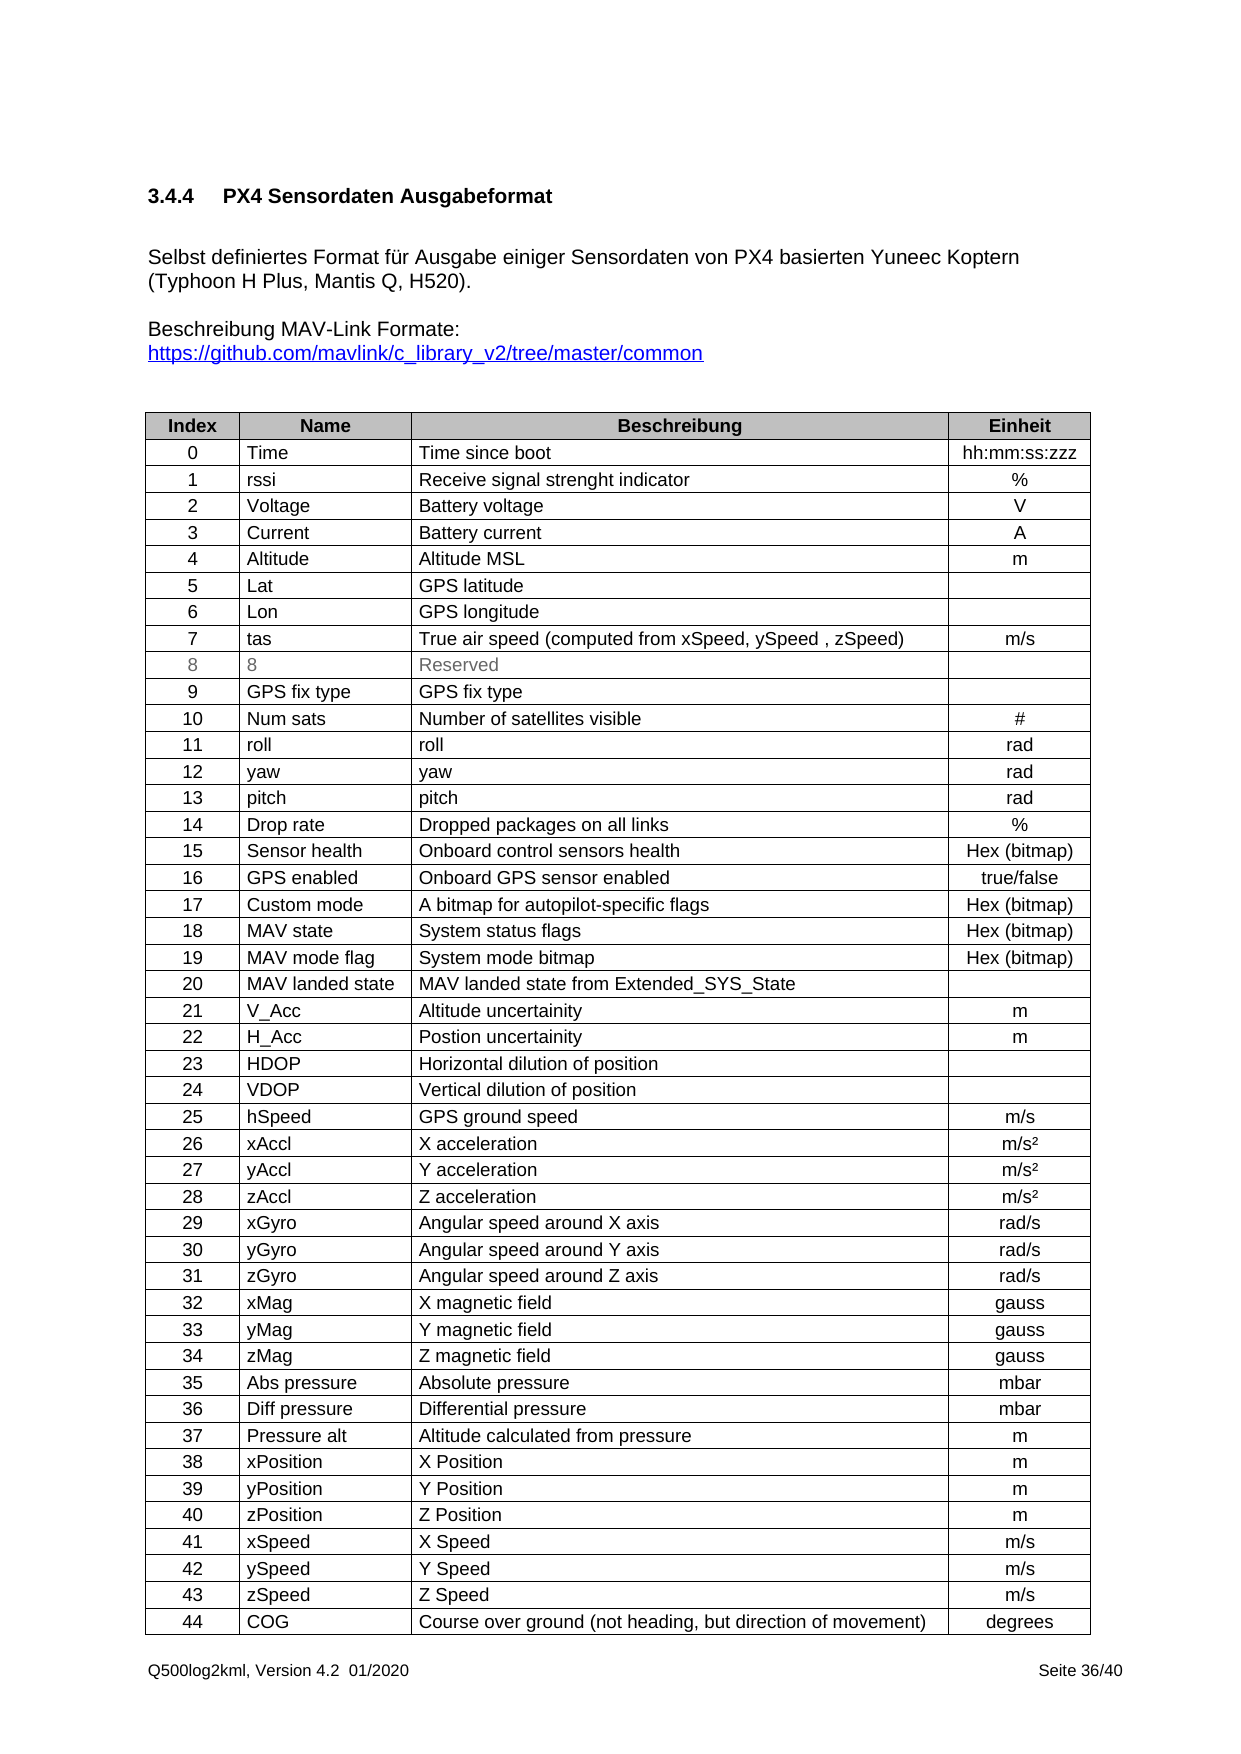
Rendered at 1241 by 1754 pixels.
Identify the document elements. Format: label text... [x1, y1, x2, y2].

table_cell gauss [949, 1290, 1090, 1315]
table_cell Lon [240, 599, 411, 625]
table_cell Number of satellites visible [412, 705, 948, 731]
table_cell tas [240, 626, 411, 651]
table_cell m/s² [949, 1130, 1090, 1156]
table_cell H_Acc [240, 1024, 411, 1050]
table_cell 29 [146, 1210, 239, 1236]
table_cell rad [949, 732, 1090, 757]
table_cell % [949, 812, 1090, 837]
table_cell m [949, 1449, 1090, 1475]
table_cell 38 [146, 1449, 239, 1475]
table_cell Hex (bitmap) [949, 891, 1090, 917]
table_cell m/s² [949, 1157, 1090, 1182]
table_cell VDOP [240, 1077, 411, 1103]
table_cell Angular speed around Y axis [412, 1237, 948, 1262]
table_cell MAV mode flag [240, 945, 411, 970]
table_cell 15 [146, 838, 239, 864]
table_cell m/s [949, 1529, 1090, 1554]
table_cell A bitmap for autopilot-specific flags [412, 891, 948, 917]
table_cell Vertical dilution of position [412, 1077, 948, 1103]
table_cell COG [240, 1609, 411, 1634]
table_cell 33 [146, 1316, 239, 1342]
table_cell 18 [146, 918, 239, 943]
table_cell m/s [949, 626, 1090, 651]
table_cell true/false [949, 865, 1090, 890]
table_cell 8 [240, 652, 411, 678]
table_cell m [949, 1476, 1090, 1501]
table_cell V_Acc [240, 998, 411, 1023]
table_cell [949, 1077, 1090, 1103]
table_cell 34 [146, 1343, 239, 1368]
table_cell rad/s [949, 1263, 1090, 1289]
text https://github.com/mavlink/c_library_v2/tree/master/common [148, 340, 1093, 364]
table_cell Hex (bitmap) [949, 838, 1090, 864]
table_cell Altitude MSL [412, 546, 948, 572]
table_cell Y magnetic field [412, 1316, 948, 1342]
table_cell Time since boot [412, 440, 948, 465]
table_cell rssi [240, 466, 411, 492]
table_cell 12 [146, 759, 239, 784]
table_cell Angular speed around Z axis [412, 1263, 948, 1289]
table_cell Sensor health [240, 838, 411, 864]
table_cell Postion uncertainity [412, 1024, 948, 1050]
table_cell Voltage [240, 493, 411, 518]
table_cell gauss [949, 1343, 1090, 1368]
table_cell 27 [146, 1157, 239, 1182]
table_cell mbar [949, 1370, 1090, 1395]
text Beschreibung MAV-Link Formate: [148, 316, 1093, 340]
table_cell X magnetic field [412, 1290, 948, 1315]
table_cell zMag [240, 1343, 411, 1368]
table_cell Differential pressure [412, 1396, 948, 1422]
table_cell GPS fix type [240, 679, 411, 704]
table_cell GPS fix type [412, 679, 948, 704]
table_cell Horizontal dilution of position [412, 1051, 948, 1076]
table_cell yaw [412, 759, 948, 784]
table_cell MAV landed state from Extended_SYS_State [412, 971, 948, 997]
table_cell Course over ground (not heading, but direction of movement) [412, 1609, 948, 1634]
table_cell Onboard control sensors health [412, 838, 948, 864]
table_cell 20 [146, 971, 239, 997]
table_cell zAccl [240, 1184, 411, 1209]
table_cell 7 [146, 626, 239, 651]
table_cell Angular speed around X axis [412, 1210, 948, 1236]
table_cell zGyro [240, 1263, 411, 1289]
table_cell yAccl [240, 1157, 411, 1182]
table_cell 0 [146, 440, 239, 465]
table_cell 42 [146, 1555, 239, 1581]
table_cell 21 [146, 998, 239, 1023]
table_cell System status flags [412, 918, 948, 943]
table_cell m/s [949, 1582, 1090, 1607]
table_cell 23 [146, 1051, 239, 1076]
table_cell Battery current [412, 520, 948, 545]
table_cell GPS longitude [412, 599, 948, 625]
table_cell Pressure alt [240, 1423, 411, 1448]
table_cell Drop rate [240, 812, 411, 837]
table_cell X Position [412, 1449, 948, 1475]
table_cell roll [412, 732, 948, 757]
table_cell X Speed [412, 1529, 948, 1554]
table_cell [949, 679, 1090, 704]
table_cell [949, 1051, 1090, 1076]
table_cell 26 [146, 1130, 239, 1156]
table_cell Receive signal strenght indicator [412, 466, 948, 492]
table_cell Altitude calculated from pressure [412, 1423, 948, 1448]
table_cell Z Position [412, 1502, 948, 1528]
table_cell Diff pressure [240, 1396, 411, 1422]
table_cell 13 [146, 785, 239, 811]
table_cell X acceleration [412, 1130, 948, 1156]
table_cell m [949, 998, 1090, 1023]
table_cell rad/s [949, 1237, 1090, 1262]
table_cell GPS enabled [240, 865, 411, 890]
table_cell 30 [146, 1237, 239, 1262]
table_cell 40 [146, 1502, 239, 1528]
table_cell zPosition [240, 1502, 411, 1528]
table_cell # [949, 705, 1090, 731]
table_cell 36 [146, 1396, 239, 1422]
table_cell Reserved [412, 652, 948, 678]
table_cell Lat [240, 573, 411, 598]
table_cell Dropped packages on all links [412, 812, 948, 837]
table_cell xMag [240, 1290, 411, 1315]
table_cell 17 [146, 891, 239, 917]
table_cell yPosition [240, 1476, 411, 1501]
table_cell System mode bitmap [412, 945, 948, 970]
table_cell True air speed (computed from xSpeed, ySpeed , zSpeed) [412, 626, 948, 651]
table_cell m/s [949, 1104, 1090, 1129]
table_cell 14 [146, 812, 239, 837]
table_cell Altitude uncertainity [412, 998, 948, 1023]
table_cell Onboard GPS sensor enabled [412, 865, 948, 890]
table_cell m [949, 546, 1090, 572]
table_cell hh:mm:ss:zzz [949, 440, 1090, 465]
table_cell % [949, 466, 1090, 492]
table_cell Current [240, 520, 411, 545]
table_cell 11 [146, 732, 239, 757]
table_cell yaw [240, 759, 411, 784]
table_cell Hex (bitmap) [949, 945, 1090, 970]
table_cell Y Position [412, 1476, 948, 1501]
table_cell 43 [146, 1582, 239, 1607]
table_cell V [949, 493, 1090, 518]
table_cell Abs pressure [240, 1370, 411, 1395]
table_header Name [240, 413, 411, 439]
table_header Beschreibung [412, 413, 948, 439]
table_cell 8 [146, 652, 239, 678]
table_cell pitch [412, 785, 948, 811]
table_cell 24 [146, 1077, 239, 1103]
table_cell xSpeed [240, 1529, 411, 1554]
table_cell rad/s [949, 1210, 1090, 1236]
table_cell Z magnetic field [412, 1343, 948, 1368]
table_cell rad [949, 785, 1090, 811]
table_cell 32 [146, 1290, 239, 1315]
table_cell m [949, 1423, 1090, 1448]
table_cell m/s [949, 1555, 1090, 1581]
table_cell A [949, 520, 1090, 545]
table_cell ySpeed [240, 1555, 411, 1581]
table_cell GPS latitude [412, 573, 948, 598]
table_cell 44 [146, 1609, 239, 1634]
table_cell 5 [146, 573, 239, 598]
table_cell 28 [146, 1184, 239, 1209]
table_cell 16 [146, 865, 239, 890]
table_cell roll [240, 732, 411, 757]
table_cell Hex (bitmap) [949, 918, 1090, 943]
table_cell mbar [949, 1396, 1090, 1422]
table_cell xAccl [240, 1130, 411, 1156]
table_cell 10 [146, 705, 239, 731]
table_cell 39 [146, 1476, 239, 1501]
table_cell Y acceleration [412, 1157, 948, 1182]
table_cell 22 [146, 1024, 239, 1050]
table_cell gauss [949, 1316, 1090, 1342]
table_cell 2 [146, 493, 239, 518]
table_cell [949, 971, 1090, 997]
subtitle PX4 Sensordaten Ausgabeformat [148, 184, 1093, 208]
table_cell 41 [146, 1529, 239, 1554]
table_cell [949, 599, 1090, 625]
table_cell Absolute pressure [412, 1370, 948, 1395]
table_cell HDOP [240, 1051, 411, 1076]
table_cell Z Speed [412, 1582, 948, 1607]
table_cell m [949, 1502, 1090, 1528]
table_cell MAV state [240, 918, 411, 943]
table_cell Altitude [240, 546, 411, 572]
table_cell yGyro [240, 1237, 411, 1262]
table_cell Z acceleration [412, 1184, 948, 1209]
table_cell m/s² [949, 1184, 1090, 1209]
table_header Index [146, 413, 239, 439]
table_cell Time [240, 440, 411, 465]
table_cell xGyro [240, 1210, 411, 1236]
table_cell [949, 573, 1090, 598]
table_cell MAV landed state [240, 971, 411, 997]
text Selbst definiertes Format für Ausgabe einiger Sensordaten von PX4 basierten Yuneec Koptern (Typhoon H Plus, Mantis Q, H520). [148, 244, 1093, 292]
table_cell 3 [146, 520, 239, 545]
table_cell zSpeed [240, 1582, 411, 1607]
table_cell Custom mode [240, 891, 411, 917]
table_cell 6 [146, 599, 239, 625]
table_cell hSpeed [240, 1104, 411, 1129]
table_cell m [949, 1024, 1090, 1050]
table_cell xPosition [240, 1449, 411, 1475]
table_cell Battery voltage [412, 493, 948, 518]
table_cell Y Speed [412, 1555, 948, 1581]
table_cell rad [949, 759, 1090, 784]
table_cell [949, 652, 1090, 678]
table_cell GPS ground speed [412, 1104, 948, 1129]
table_cell 35 [146, 1370, 239, 1395]
table_cell yMag [240, 1316, 411, 1342]
table_header Einheit [949, 413, 1090, 439]
table_cell 31 [146, 1263, 239, 1289]
table_cell 19 [146, 945, 239, 970]
table_cell 1 [146, 466, 239, 492]
table_cell 37 [146, 1423, 239, 1448]
table_cell 4 [146, 546, 239, 572]
table_cell Num sats [240, 705, 411, 731]
table_cell pitch [240, 785, 411, 811]
table_cell degrees [949, 1609, 1090, 1634]
table_cell 9 [146, 679, 239, 704]
table_cell 25 [146, 1104, 239, 1129]
